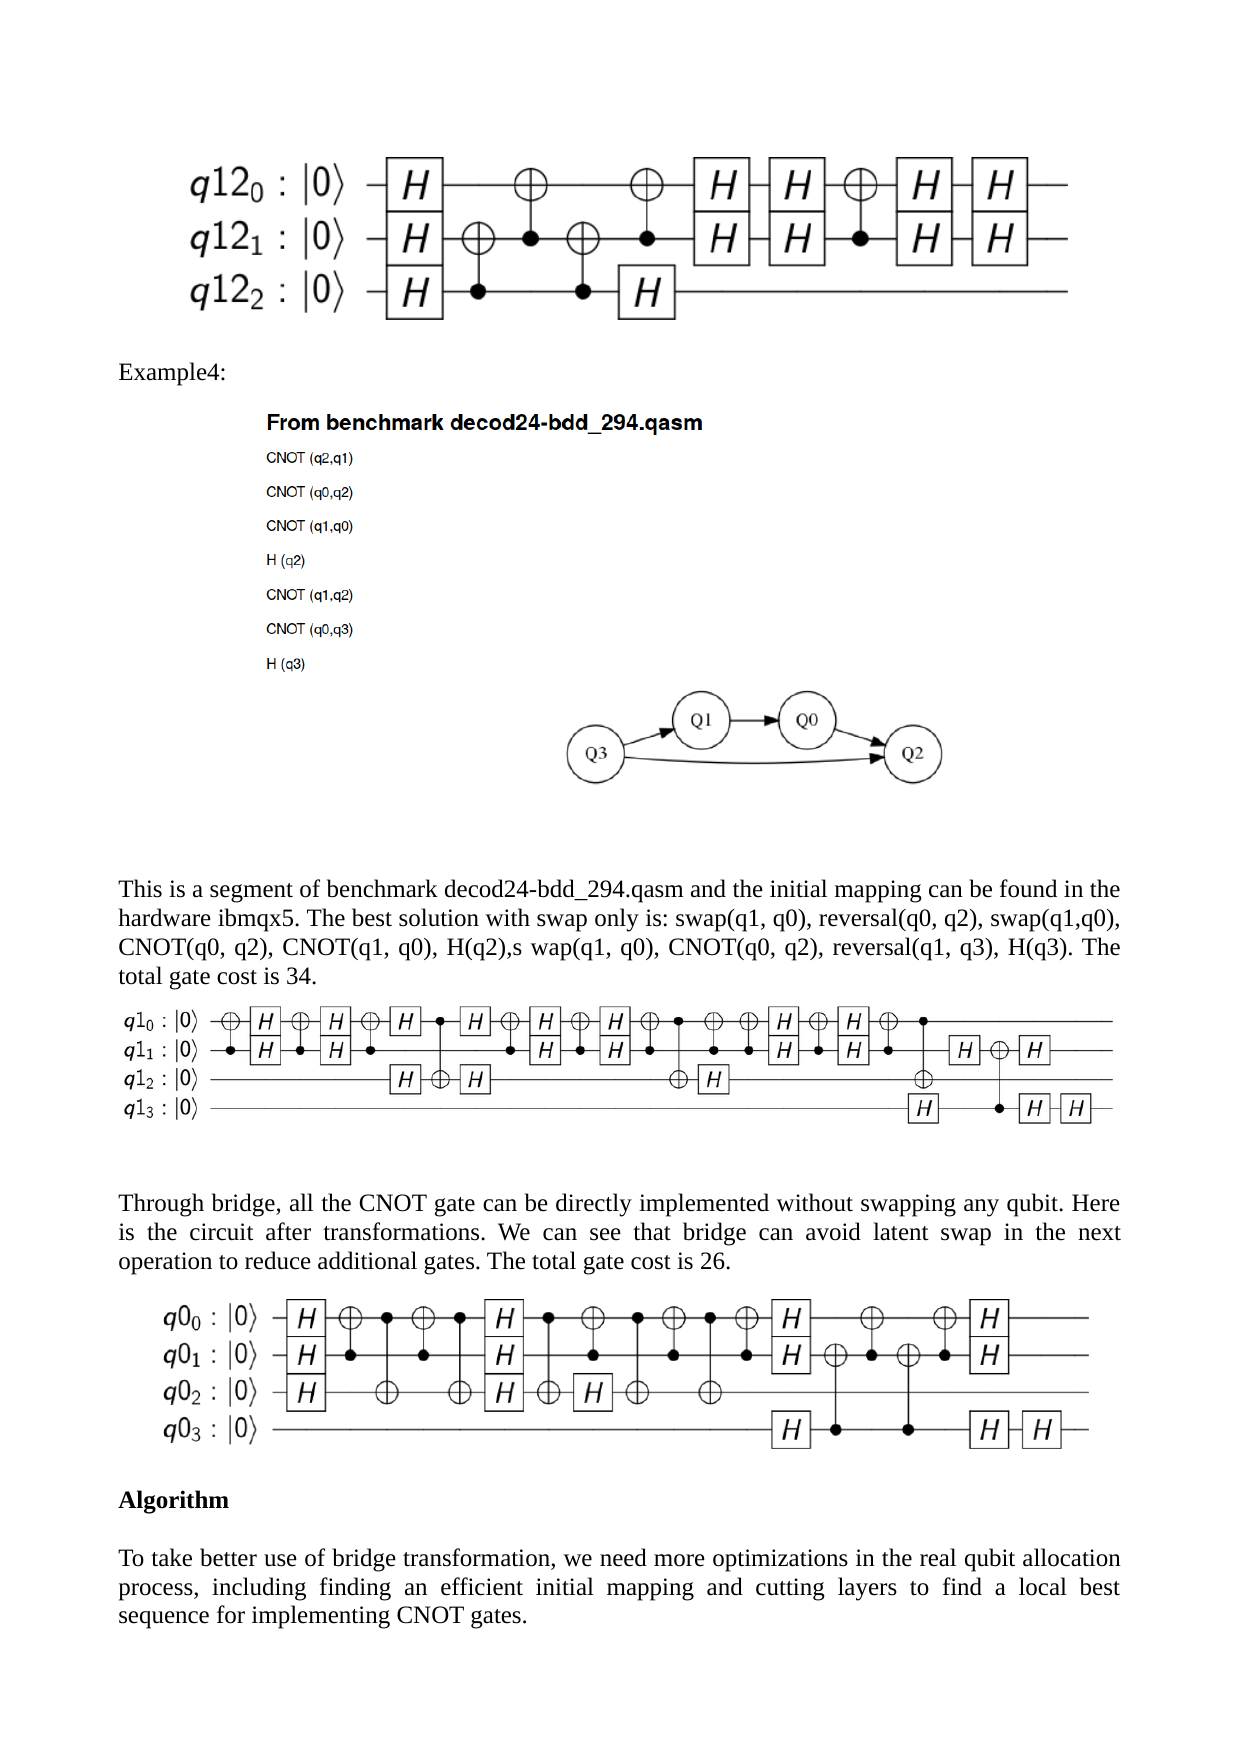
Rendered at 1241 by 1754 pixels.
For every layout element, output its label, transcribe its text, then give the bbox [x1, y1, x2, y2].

picture [255, 401, 952, 801]
text Through bridge, all the CNOT gate can be directly implemented without swapping any qubit. Here is the circuit after transformations. We can see that bridge can avoid latent swap in the next operation to reduce additional gates. The total gate cost is 26. [118, 1188, 1122, 1274]
picture [160, 1297, 1096, 1457]
picture [118, 1001, 1123, 1131]
text Example4: [118, 357, 1122, 386]
text This is a segment of benchmark decod24-bdd_294.qasm and the initial mapping can be found in the hardware ibmqx5. The best solution with swap only is: swap(q1, q0), reversal(q0, q2), swap(q1,q0), CNOT(q0, q2), CNOT(q1, q0), H(q2),s wap(q1, q0), CNOT(q0, q2), reversal(q1, q3), H(q3). The total gate cost is 34. [118, 874, 1122, 989]
text To take better use of bridge transformation, we need more optimizations in the real qubit allocation process, including finding an efficient initial mapping and cutting layers to find a local best sequence for implementing CNOT gates. [118, 1543, 1122, 1629]
text Algorithm [118, 1485, 1122, 1514]
picture [186, 155, 1074, 329]
